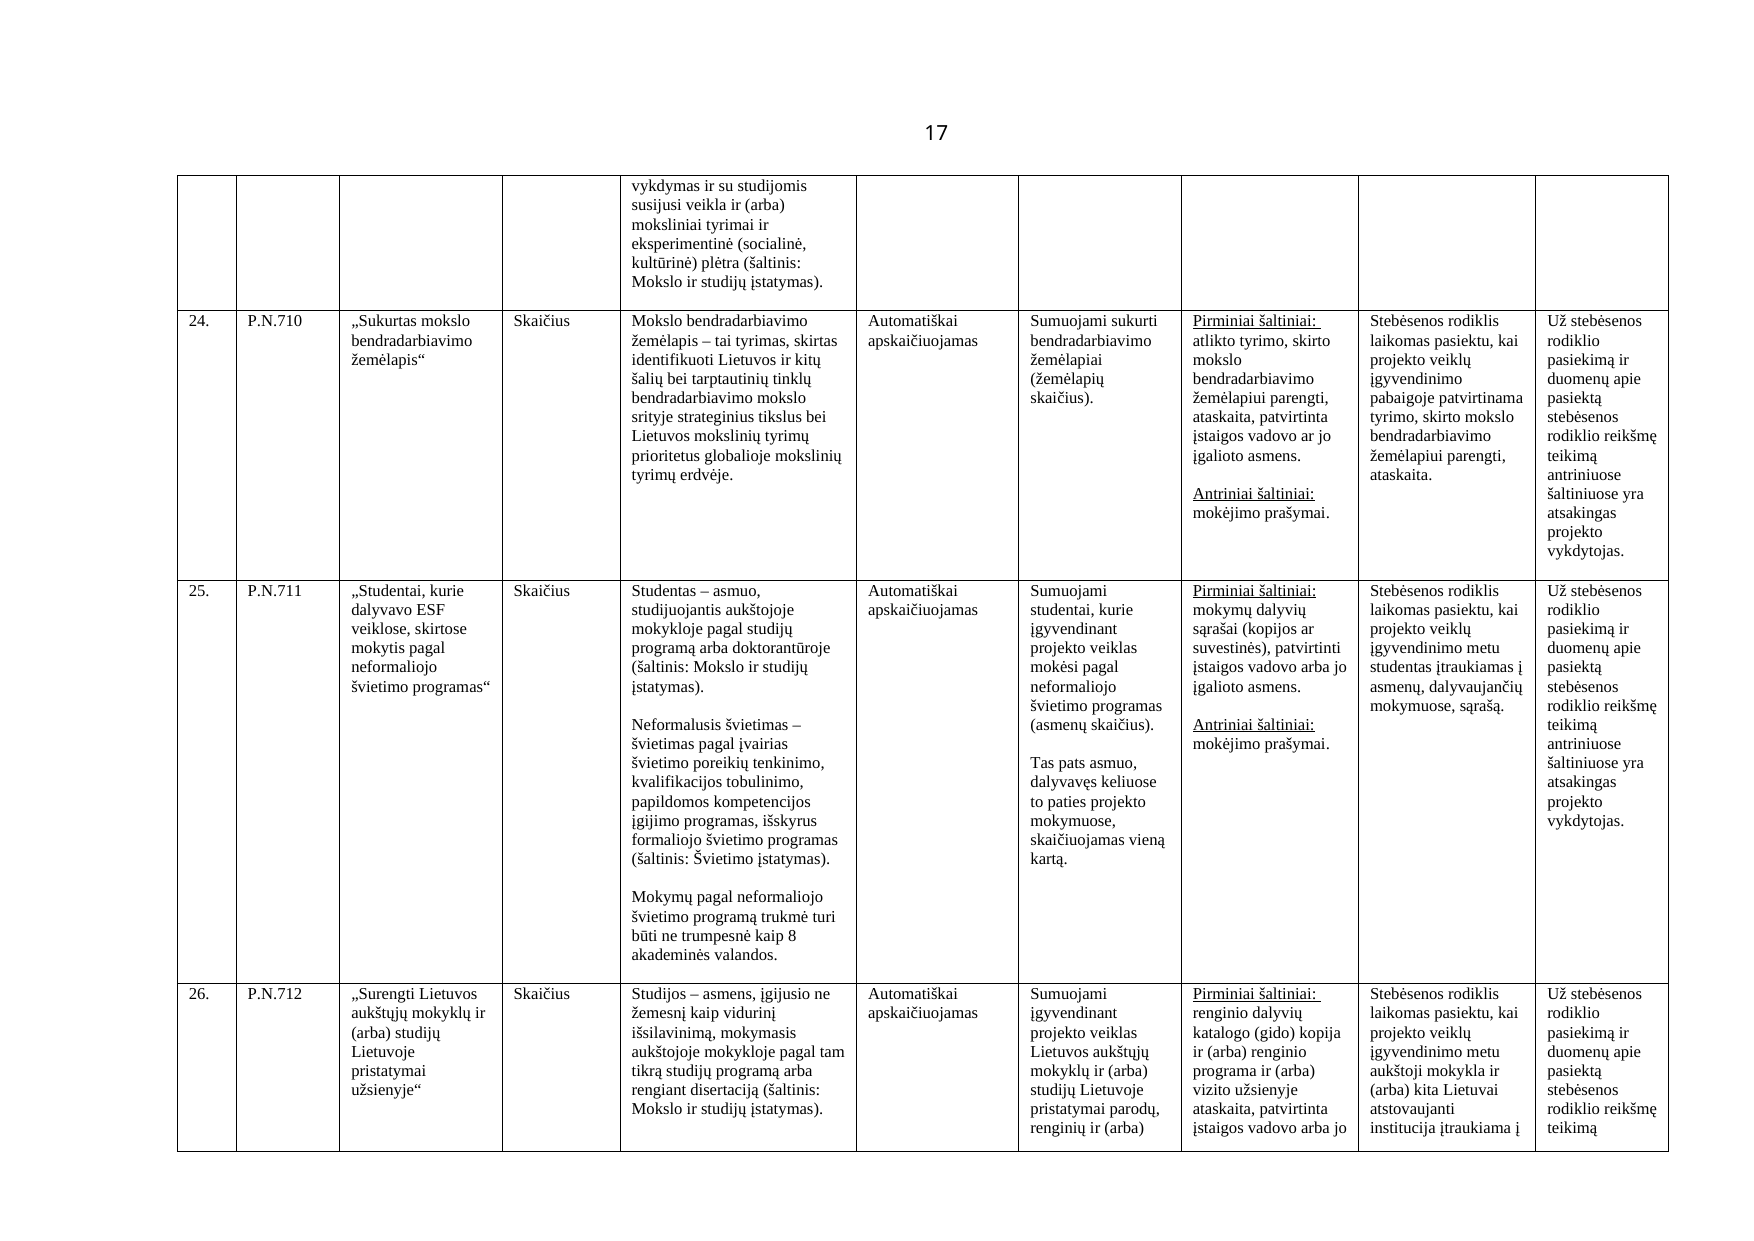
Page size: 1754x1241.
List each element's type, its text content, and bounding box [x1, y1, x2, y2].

table_cell Sumuojami studentai, kurie įgyvendinant projekto veiklas mokėsi pagal neformaliojo švietimo programas (asmenų skaičius). Tas pats asmuo, dalyvavęs keliuose to paties projekto mokymuose, skaičiuojamas vieną kartą. [1019, 581, 1181, 983]
table_cell Automatiškai apskaičiuojamas [857, 581, 1018, 983]
table_cell P.N.711 [237, 581, 339, 983]
table_cell Automatiškai apskaičiuojamas [857, 984, 1018, 1151]
table_cell Stebėsenos rodiklis laikomas pasiektu, kai projekto veiklų įgyvendinimo metu aukštoji mokykla ir (arba) kita Lietuvai atstovaujanti institucija įtraukiama į [1359, 984, 1535, 1151]
table_cell Mokslo bendradarbiavimo žemėlapis – tai tyrimas, skirtas identifikuoti Lietuvos ir kitų šalių bei tarptautinių tinklų bendradarbiavimo mokslo srityje strateginius tikslus bei Lietuvos mokslinių tyrimų prioritetus globalioje mokslinių tyrimų erdvėje. [621, 311, 856, 579]
table_cell Už stebėsenos rodiklio pasiekimą ir duomenų apie pasiektą stebėsenos rodiklio reikšmę teikimą [1536, 984, 1668, 1151]
table_cell Skaičius [503, 311, 620, 579]
table_cell P.N.712 [237, 984, 339, 1151]
table_cell „Sukurtas mokslo bendradarbiavimo žemėlapis“ [340, 311, 502, 579]
table_cell Studijos – asmens, įgijusio ne žemesnį kaip vidurinį išsilavinimą, mokymasis aukštojoje mokykloje pagal tam tikrą studijų programą arba rengiant disertaciją (šaltinis: Mokslo ir studijų įstatymas). [621, 984, 856, 1151]
table_cell P.N.710 [237, 311, 339, 579]
table_cell Už stebėsenos rodiklio pasiekimą ir duomenų apie pasiektą stebėsenos rodiklio reikšmę teikimą antriniuose šaltiniuose yra atsakingas projekto vykdytojas. [1536, 581, 1668, 983]
table_cell [1536, 176, 1668, 310]
table_cell [1019, 176, 1181, 310]
table_cell [178, 176, 236, 310]
table_cell Stebėsenos rodiklis laikomas pasiektu, kai projekto veiklų įgyvendinimo pabaigoje patvirtinama tyrimo, skirto mokslo bendradarbiavimo žemėlapiui parengti, ataskaita. [1359, 311, 1535, 579]
table_cell Už stebėsenos rodiklio pasiekimą ir duomenų apie pasiektą stebėsenos rodiklio reikšmę teikimą antriniuose šaltiniuose yra atsakingas projekto vykdytojas. [1536, 311, 1668, 579]
table_cell Sumuojami sukurti bendradarbiavimo žemėlapiai (žemėlapių skaičius). [1019, 311, 1181, 579]
table_cell Stebėsenos rodiklis laikomas pasiektu, kai projekto veiklų įgyvendinimo metu studentas įtraukiamas į asmenų, dalyvaujančių mokymuose, sąrašą. [1359, 581, 1535, 983]
table_cell Pirminiai šaltiniai: renginio dalyvių katalogo (gido) kopija ir (arba) renginio programa ir (arba) vizito užsienyje ataskaita, patvirtinta įstaigos vadovo arba jo [1182, 984, 1358, 1151]
table_cell Automatiškai apskaičiuojamas [857, 311, 1018, 579]
table_cell Studentas – asmuo, studijuojantis aukštojoje mokykloje pagal studijų programą arba doktorantūroje (šaltinis: Mokslo ir studijų įstatymas). Neformalusis švietimas – švietimas pagal įvairias švietimo poreikių tenkinimo, kvalifikacijos tobulinimo, papildomos kompetencijos įgijimo programas, išskyrus formaliojo švietimo programas (šaltinis: Švietimo įstatymas). Mokymų pagal neformaliojo švietimo programą trukmė turi būti ne trumpesnė kaip 8 akademinės valandos. [621, 581, 856, 983]
table_cell [857, 176, 1018, 310]
table_cell „Surengti Lietuvos aukštųjų mokyklų ir (arba) studijų Lietuvoje pristatymai užsienyje“ [340, 984, 502, 1151]
table_cell Skaičius [503, 984, 620, 1151]
table_cell [340, 176, 502, 310]
table_cell [1182, 176, 1358, 310]
table_cell Pirminiai šaltiniai: atlikto tyrimo, skirto mokslo bendradarbiavimo žemėlapiui parengti, ataskaita, patvirtinta įstaigos vadovo ar jo įgalioto asmens. Antriniai šaltiniai: mokėjimo prašymai. [1182, 311, 1358, 579]
table_cell Skaičius [503, 581, 620, 983]
table_cell [503, 176, 620, 310]
table_cell 26. [178, 984, 236, 1151]
table_cell Sumuojami įgyvendinant projekto veiklas Lietuvos aukštųjų mokyklų ir (arba) studijų Lietuvoje pristatymai parodų, renginių ir (arba) [1019, 984, 1181, 1151]
table_cell [237, 176, 339, 310]
table_cell [1359, 176, 1535, 310]
table_cell vykdymas ir su studijomis susijusi veikla ir (arba) moksliniai tyrimai ir eksperimentinė (socialinė, kultūrinė) plėtra (šaltinis: Mokslo ir studijų įstatymas). [621, 176, 856, 310]
table_cell Pirminiai šaltiniai: mokymų dalyvių sąrašai (kopijos ar suvestinės), patvirtinti įstaigos vadovo arba jo įgalioto asmens. Antriniai šaltiniai: mokėjimo prašymai. [1182, 581, 1358, 983]
table_cell „Studentai, kurie dalyvavo ESF veiklose, skirtose mokytis pagal neformaliojo švietimo programas“ [340, 581, 502, 983]
table_cell 24. [178, 311, 236, 579]
table_cell 25. [178, 581, 236, 983]
